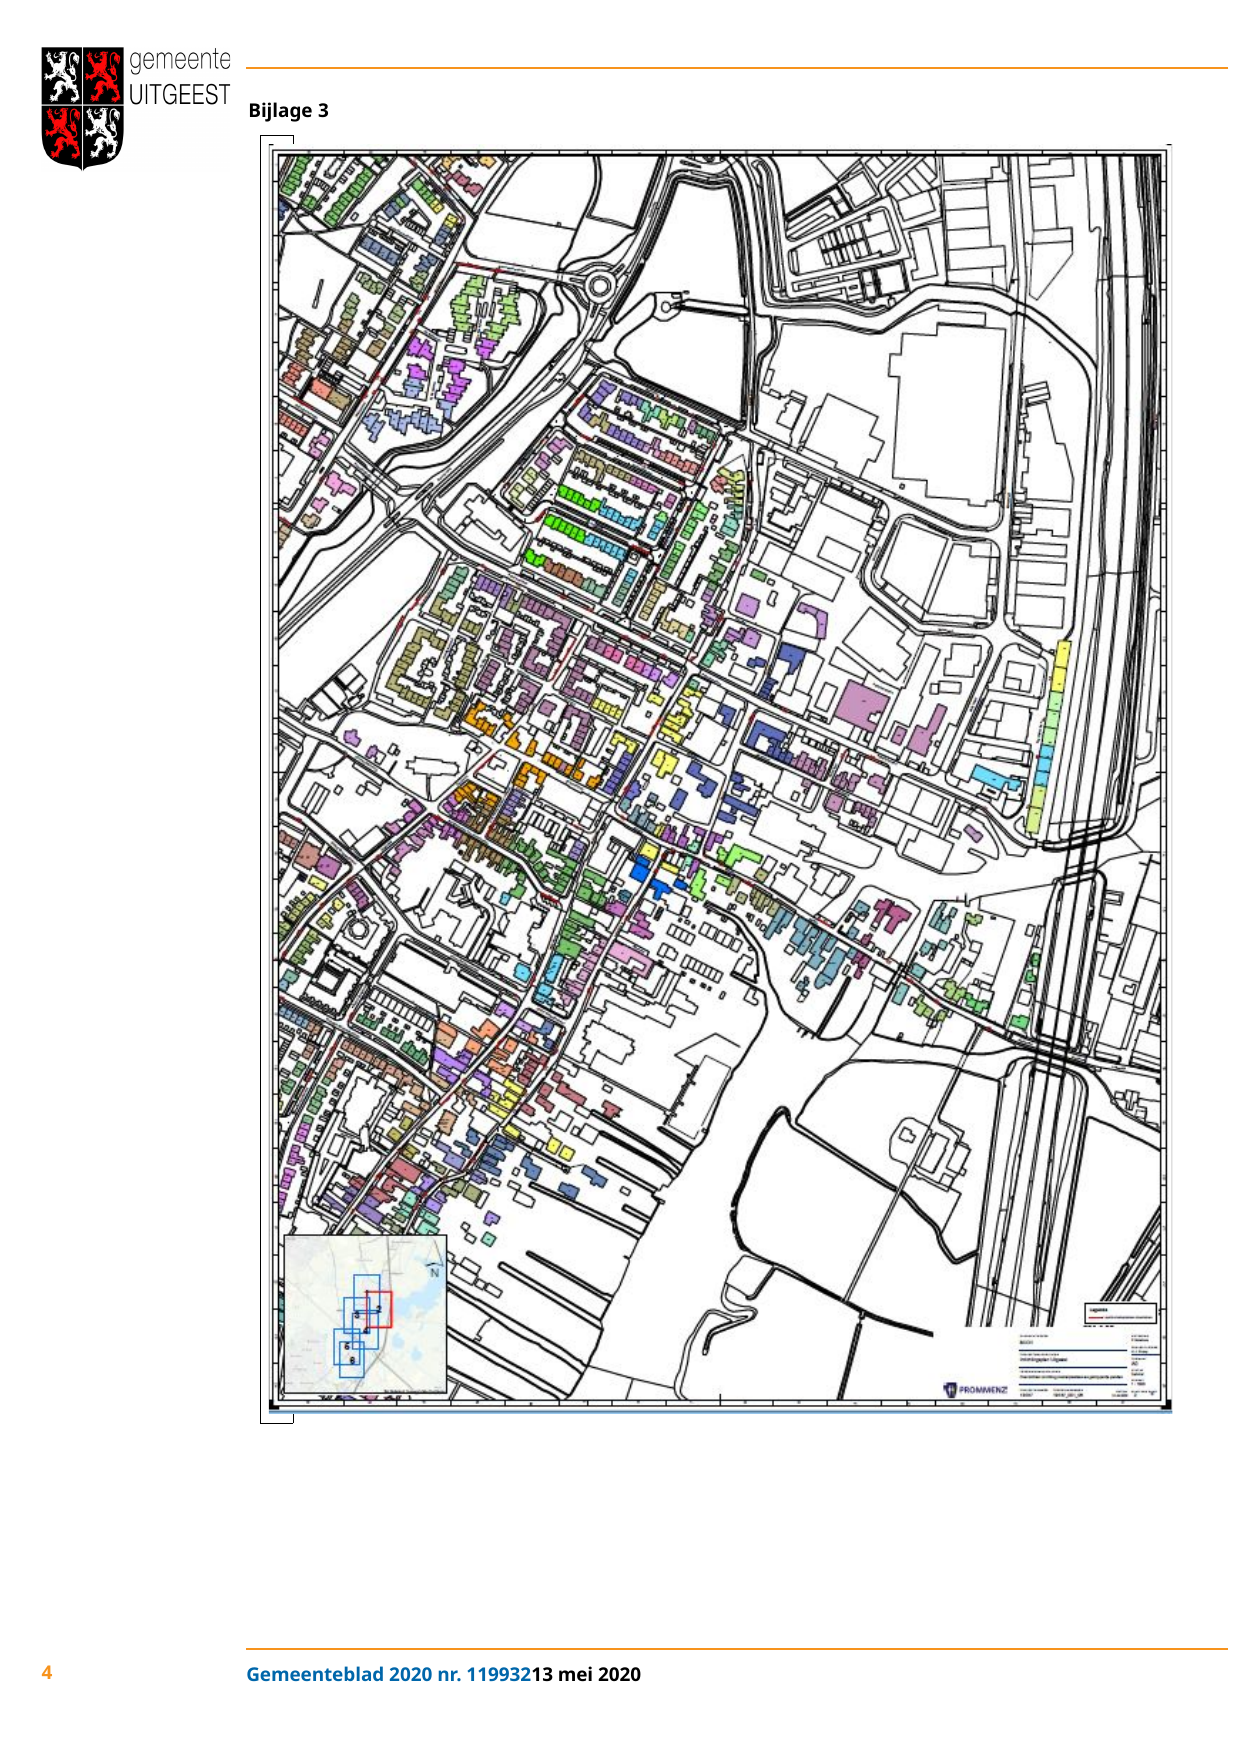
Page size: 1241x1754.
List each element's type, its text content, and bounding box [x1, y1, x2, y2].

picture [268, 144, 1173, 1414]
picture [41, 47, 231, 172]
text Bijlage 3 [248, 95, 1152, 123]
